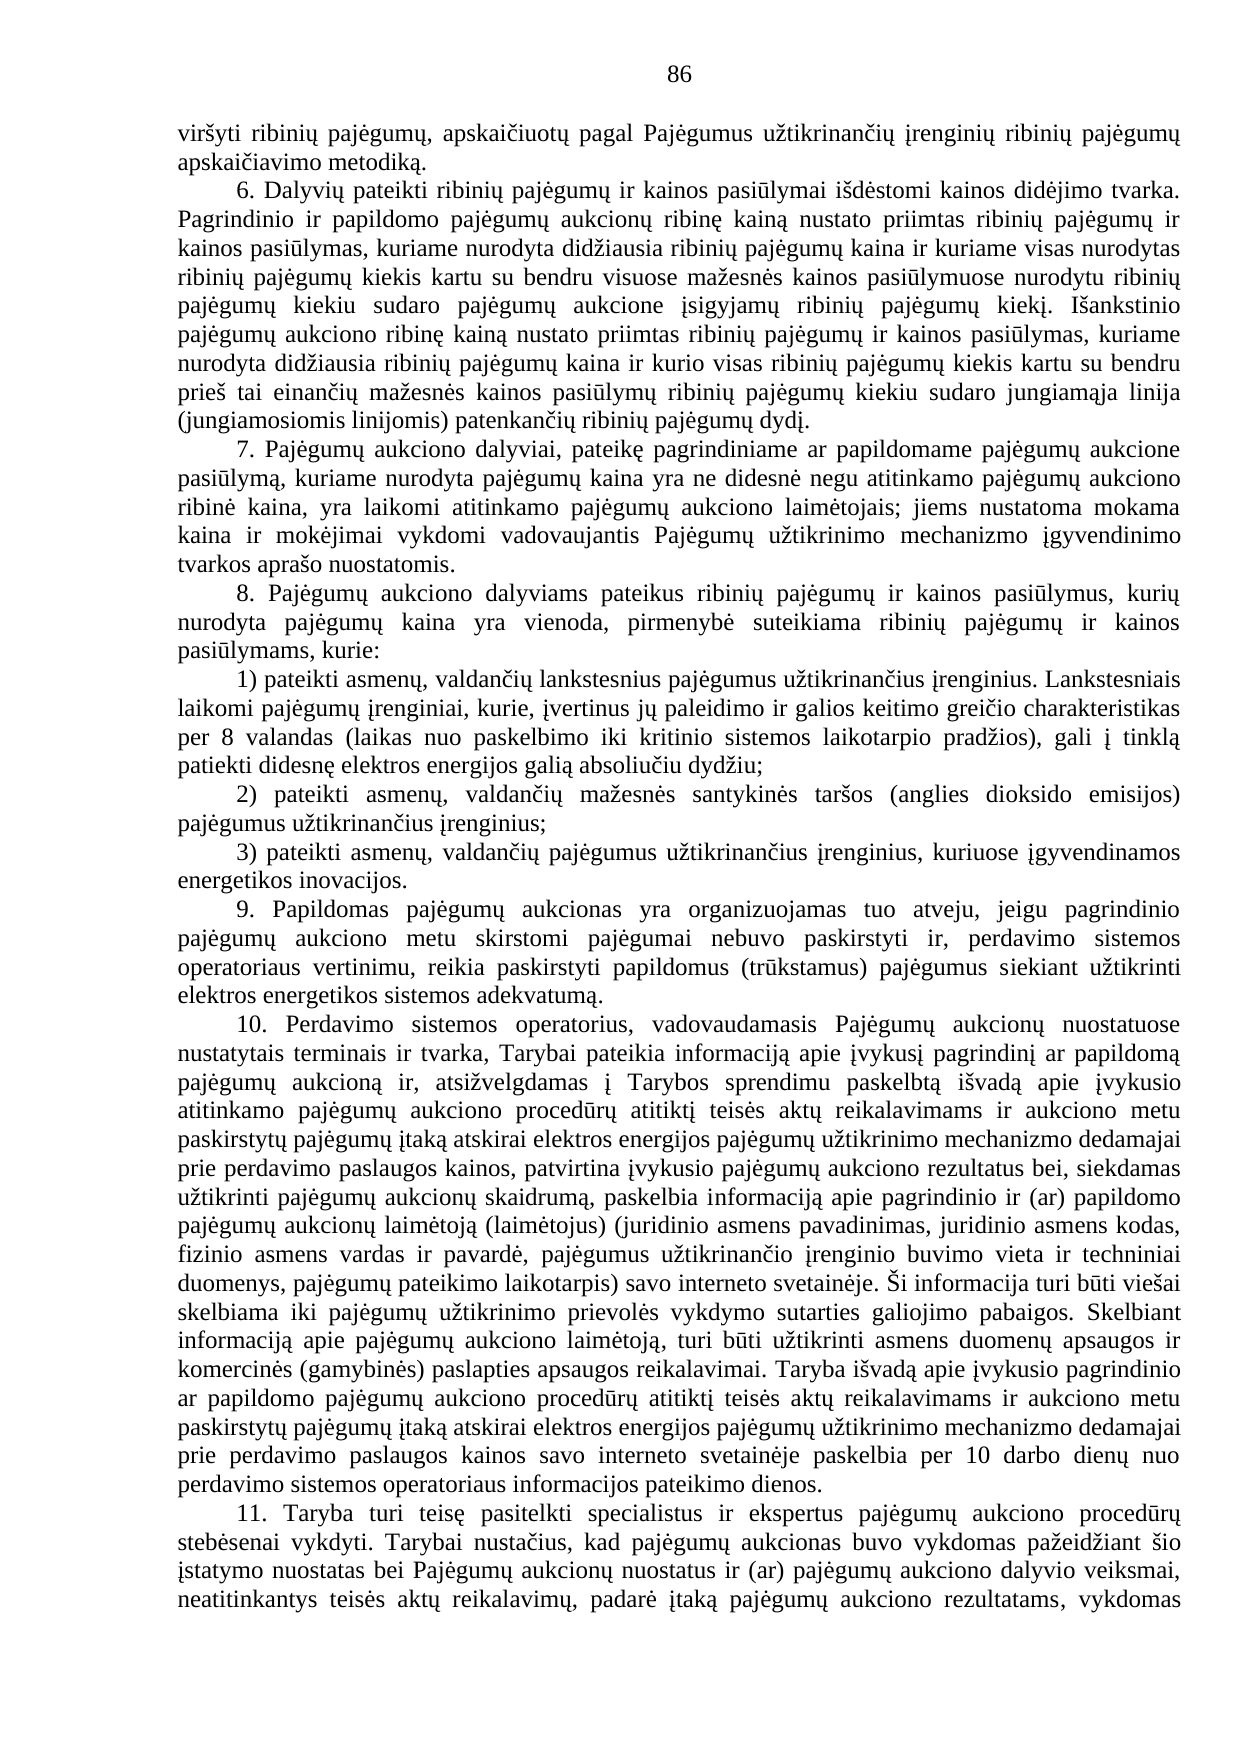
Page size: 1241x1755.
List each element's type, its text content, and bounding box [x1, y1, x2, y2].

text 2) pateikti asmenų, valdančių mažesnės santykinės taršos (anglies dioksido emisijos) pajėgumus užtikrinančius įrenginius; [177, 779, 1181, 837]
text 9. Papildomas pajėgumų aukcionas yra organizuojamas tuo atveju, jeigu pagrindinio pajėgumų aukciono metu skirstomi pajėgumai nebuvo paskirstyti ir, perdavimo sistemos operatoriaus vertinimu, reikia paskirstyti papildomus (trūkstamus) pajėgumus siekiant užtikrinti elektros energetikos sistemos adekvatumą. [177, 894, 1181, 1009]
text 1) pateikti asmenų, valdančių lankstesnius pajėgumus užtikrinančius įrenginius. Lankstesniais laikomi pajėgumų įrenginiai, kurie, įvertinus jų paleidimo ir galios keitimo greičio charakteristikas per 8 valandas (laikas nuo paskelbimo iki kritinio sistemos laikotarpio pradžios), gali į tinklą patiekti didesnę elektros energijos galią absoliučiu dydžiu; [177, 664, 1181, 779]
text 3) pateikti asmenų, valdančių pajėgumus užtikrinančius įrenginius, kuriuose įgyvendinamos energetikos inovacijos. [177, 837, 1181, 894]
text 11. Taryba turi teisę pasitelkti specialistus ir ekspertus pajėgumų aukciono procedūrų stebėsenai vykdyti. Tarybai nustačius, kad pajėgumų aukcionas buvo vykdomas pažeidžiant šio įstatymo nuostatas bei Pajėgumų aukcionų nuostatus ir (ar) pajėgumų aukciono dalyvio veiksmai, neatitinkantys teisės aktų reikalavimų, padarė įtaką pajėgumų aukciono rezultatams, vykdomas [177, 1498, 1181, 1613]
text 6. Dalyvių pateikti ribinių pajėgumų ir kainos pasiūlymai išdėstomi kainos didėjimo tvarka. Pagrindinio ir papildomo pajėgumų aukcionų ribinę kainą nustato priimtas ribinių pajėgumų ir kainos pasiūlymas, kuriame nurodyta didžiausia ribinių pajėgumų kaina ir kuriame visas nurodytas ribinių pajėgumų kiekis kartu su bendru visuose mažesnės kainos pasiūlymuose nurodytu ribinių pajėgumų kiekiu sudaro pajėgumų aukcione įsigyjamų ribinių pajėgumų kiekį. Išankstinio pajėgumų aukciono ribinę kainą nustato priimtas ribinių pajėgumų ir kainos pasiūlymas, kuriame nurodyta didžiausia ribinių pajėgumų kaina ir kurio visas ribinių pajėgumų kiekis kartu su bendru prieš tai einančių mažesnės kainos pasiūlymų ribinių pajėgumų kiekiu sudaro jungiamąja linija (jungiamosiomis linijomis) patenkančių ribinių pajėgumų dydį. [177, 176, 1181, 434]
text 7. Pajėgumų aukciono dalyviai, pateikę pagrindiniame ar papildomame pajėgumų aukcione pasiūlymą, kuriame nurodyta pajėgumų kaina yra ne didesnė negu atitinkamo pajėgumų aukciono ribinė kaina, yra laikomi atitinkamo pajėgumų aukciono laimėtojais; jiems nustatoma mokama kaina ir mokėjimai vykdomi vadovaujantis Pajėgumų užtikrinimo mechanizmo įgyvendinimo tvarkos aprašo nuostatomis. [177, 434, 1181, 578]
text 10. Perdavimo sistemos operatorius, vadovaudamasis Pajėgumų aukcionų nuostatuose nustatytais terminais ir tvarka, Tarybai pateikia informaciją apie įvykusį pagrindinį ar papildomą pajėgumų aukcioną ir, atsižvelgdamas į Tarybos sprendimu paskelbtą išvadą apie įvykusio atitinkamo pajėgumų aukciono procedūrų atitiktį teisės aktų reikalavimams ir aukciono metu paskirstytų pajėgumų įtaką atskirai elektros energijos pajėgumų užtikrinimo mechanizmo dedamajai prie perdavimo paslaugos kainos, patvirtina įvykusio pajėgumų aukciono rezultatus bei, siekdamas užtikrinti pajėgumų aukcionų skaidrumą, paskelbia informaciją apie pagrindinio ir (ar) papildomo pajėgumų aukcionų laimėtoją (laimėtojus) (juridinio asmens pavadinimas, juridinio asmens kodas, fizinio asmens vardas ir pavardė, pajėgumus užtikrinančio įrenginio buvimo vieta ir techniniai duomenys, pajėgumų pateikimo laikotarpis) savo interneto svetainėje. Ši informacija turi būti viešai skelbiama iki pajėgumų užtikrinimo prievolės vykdymo sutarties galiojimo pabaigos. Skelbiant informaciją apie pajėgumų aukciono laimėtoją, turi būti užtikrinti asmens duomenų apsaugos ir komercinės (gamybinės) paslapties apsaugos reikalavimai. Taryba išvadą apie įvykusio pagrindinio ar papildomo pajėgumų aukciono procedūrų atitiktį teisės aktų reikalavimams ir aukciono metu paskirstytų pajėgumų įtaką atskirai elektros energijos pajėgumų užtikrinimo mechanizmo dedamajai prie perdavimo paslaugos kainos savo interneto svetainėje paskelbia per 10 darbo dienų nuo perdavimo sistemos operatoriaus informacijos pateikimo dienos. [177, 1009, 1181, 1498]
text 8. Pajėgumų aukciono dalyviams pateikus ribinių pajėgumų ir kainos pasiūlymus, kurių nurodyta pajėgumų kaina yra vienoda, pirmenybė suteikiama ribinių pajėgumų ir kainos pasiūlymams, kurie: [177, 578, 1181, 664]
text viršyti ribinių pajėgumų, apskaičiuotų pagal Pajėgumus užtikrinančių įrenginių ribinių pajėgumų apskaičiavimo metodiką. [177, 118, 1181, 176]
